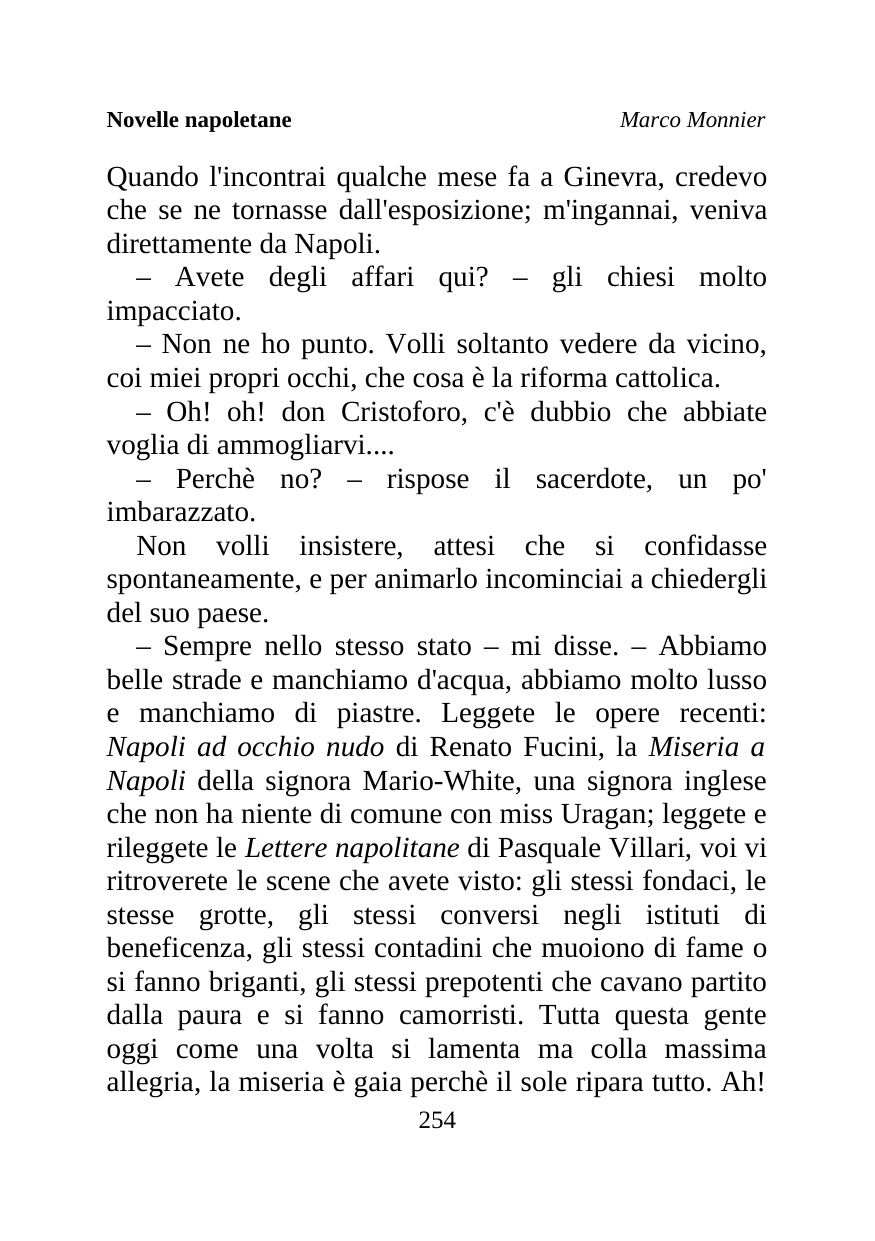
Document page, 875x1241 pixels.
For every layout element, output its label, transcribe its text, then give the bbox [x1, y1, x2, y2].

text – Sempre nello stesso stato – mi disse. – Abbiamo belle strade e manchiamo d'acqua, abbiamo molto lusso e manchiamo di piastre. Leggete le opere recenti: Napoli ad occhio nudo di Renato Fucini, la Miseria a Napoli della signora Mario-White, una signora inglese che non ha niente di comune con miss Uragan; leggete e rileggete le Lettere napolitane di Pasquale Villari, voi vi ritroverete le scene che avete visto: gli stessi fondaci, le stesse grotte, gli stessi conversi negli istituti di beneficenza, gli stessi contadini che muoiono di fame o si fanno briganti, gli stessi prepotenti che cavano partito dalla paura e si fanno camorristi. Tutta questa gente oggi come una volta si lamenta ma colla massima allegria, la miseria è gaia perchè il sole ripara tutto. Ah! [106, 628, 768, 1098]
text – Oh! oh! don Cristoforo, c'è dubbio che abbiate voglia di ammogliarvi.... [106, 394, 768, 461]
text – Perchè no? – rispose il sacerdote, un po' imbarazzato. [106, 461, 768, 528]
text – Avete degli affari qui? – gli chiesi molto impacciato. [106, 259, 768, 327]
text Quando l'incontrai qualche mese fa a Ginevra, credevo che se ne tornasse dall'esposizione; m'ingannai, veniva direttamente da Napoli. [106, 159, 768, 259]
text – Non ne ho punto. Volli soltanto vedere da vicino, coi miei propri occhi, che cosa è la riforma cattolica. [106, 327, 768, 394]
text Non volli insistere, attesi che si confidasse spontaneamente, e per animarlo incominciai a chiedergli del suo paese. [106, 528, 768, 628]
